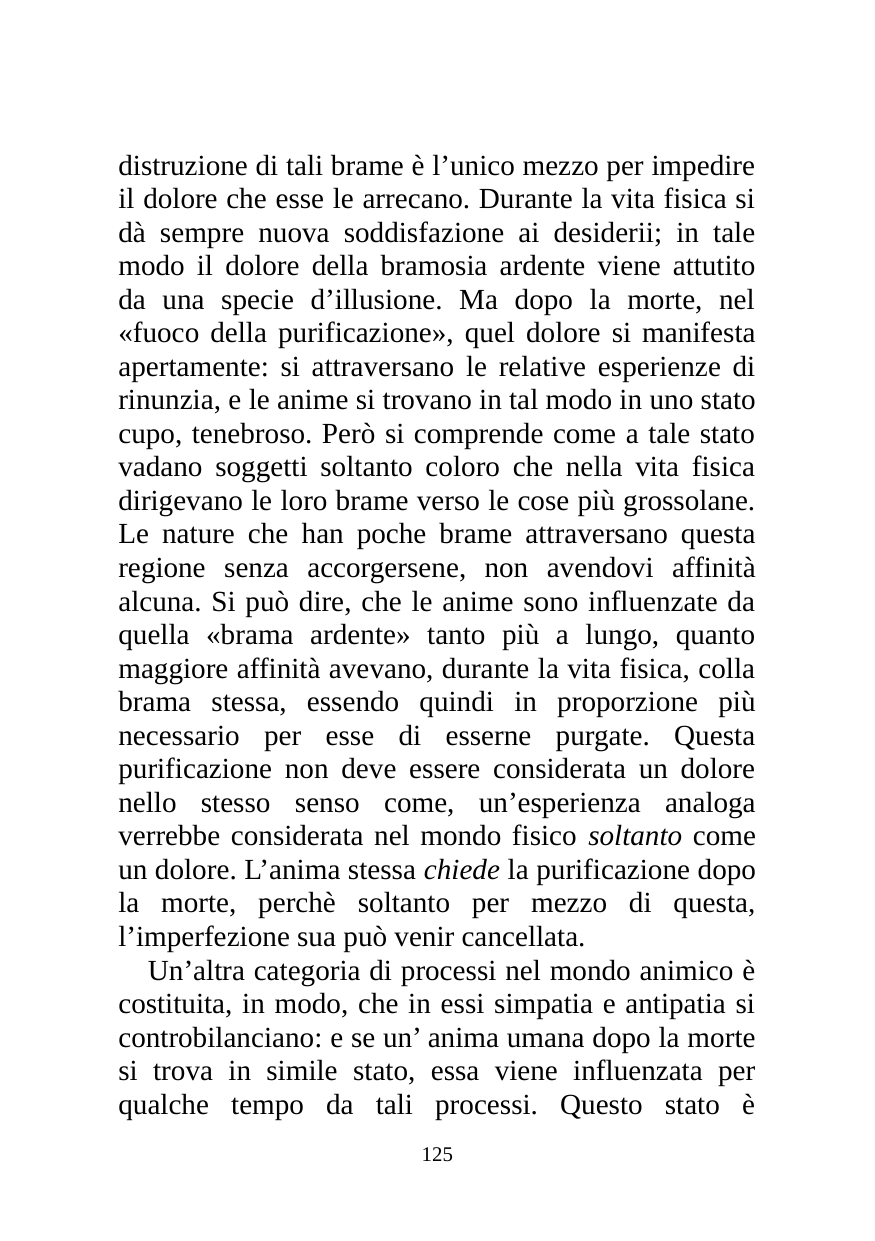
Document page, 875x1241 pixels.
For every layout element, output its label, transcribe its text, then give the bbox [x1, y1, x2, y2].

text Un’altra categoria di processi nel mondo animico è costituita, in modo, che in essi simpatia e antipatia si controbilanciano: e se un’ anima umana dopo la morte si trova in simile stato, essa viene influenzata per qualche tempo da tali processi. Questo stato è [118, 953, 756, 1120]
text distruzione di tali brame è l’unico mezzo per impedire il dolore che esse le arrecano. Durante la vita fisica si dà sempre nuova soddisfazione ai desiderii; in tale modo il dolore della bramosia ardente viene attutito da una specie d’illusione. Ma dopo la morte, nel «fuoco della purificazione», quel dolore si manifesta apertamente: si attraversano le relative esperienze di rinunzia, e le anime si trovano in tal modo in uno stato cupo, tenebroso. Però si comprende come a tale stato vadano soggetti soltanto coloro che nella vita fisica dirigevano le loro brame verso le cose più grossolane. Le nature che han poche brame attraversano questa regione senza accorgersene, non avendovi affinità alcuna. Si può dire, che le anime sono influenzate da quella «brama ardente» tanto più a lungo, quanto maggiore affinità avevano, durante la vita fisica, colla brama stessa, essendo quindi in proporzione più necessario per esse di esserne purgate. Questa purificazione non deve essere considerata un dolore nello stesso senso come, un’esperienza analoga verrebbe considerata nel mondo fisico soltanto come un dolore. L’anima stessa chiede la purificazione dopo la morte, perchè soltanto per mezzo di questa, l’imperfezione sua può venir cancellata. [118, 148, 756, 953]
